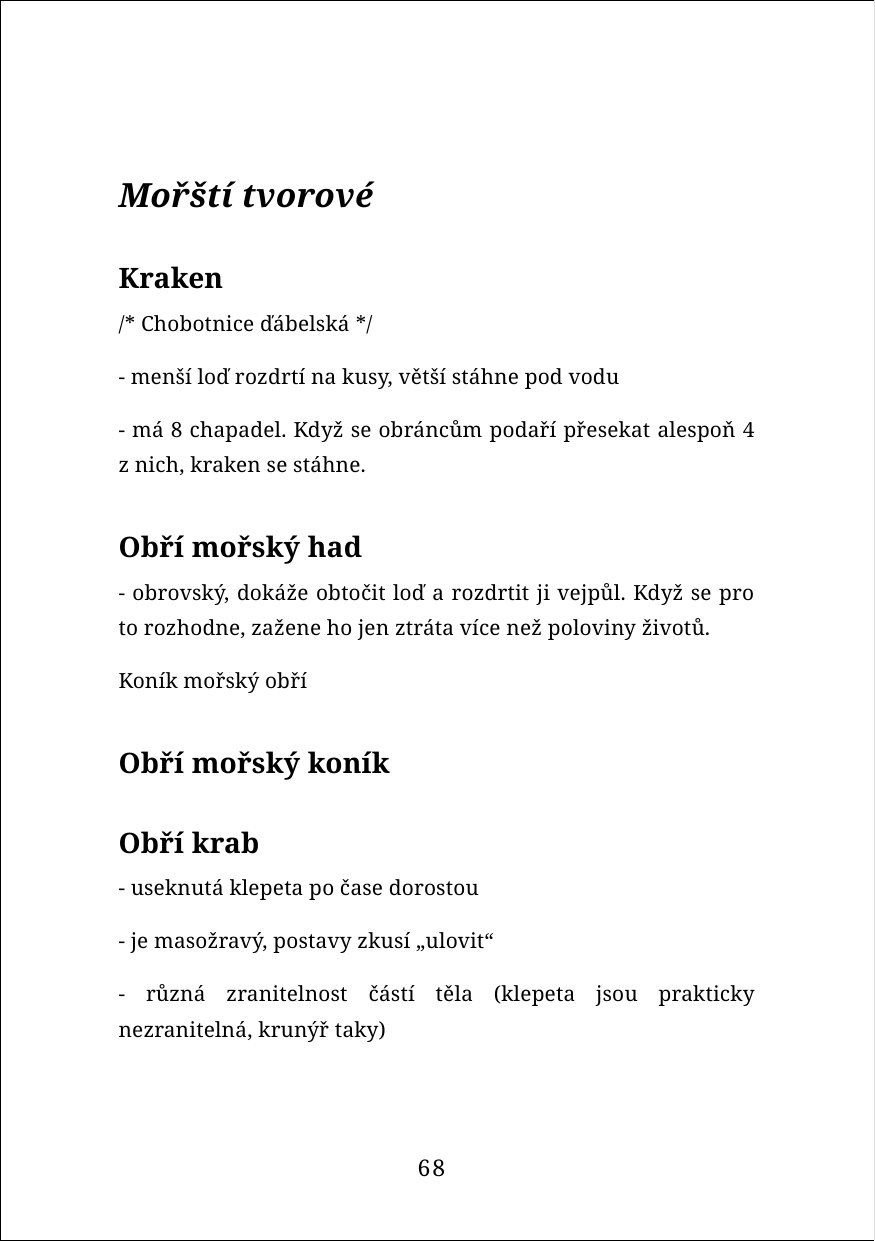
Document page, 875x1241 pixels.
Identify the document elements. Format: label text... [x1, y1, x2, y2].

text - menší loď rozdrtí na kusy, větší stáhne pod vodu [118, 362, 756, 390]
text - různá zranitelnost částí těla (klepeta jsou prakticky nezranitelná, krunýř taky) [118, 979, 756, 1043]
text Koník mořský obří [118, 666, 756, 695]
subtitle Obří mořský koník [118, 743, 756, 782]
subtitle Obří krab [118, 823, 756, 861]
text - obrovský, dokáže obtočit loď a rozdrtit ji vejpůl. Když se pro to rozhodne, zažene ho jen ztráta více než poloviny životů. [118, 578, 756, 642]
subtitle Mořští tvorové [118, 172, 756, 217]
subtitle Obří mořský had [118, 527, 756, 566]
text - je masožravý, postavy zkusí „ulovit“ [118, 926, 756, 955]
text - useknutá klepeta po čase dorostou [118, 873, 756, 901]
subtitle Kraken [118, 258, 756, 297]
text - má 8 chapadel. Když se obráncům podaří přesekat alespoň 4 z nich, kraken se stáhne. [118, 415, 756, 479]
text /* Chobotnice ďábelská */ [118, 309, 756, 337]
